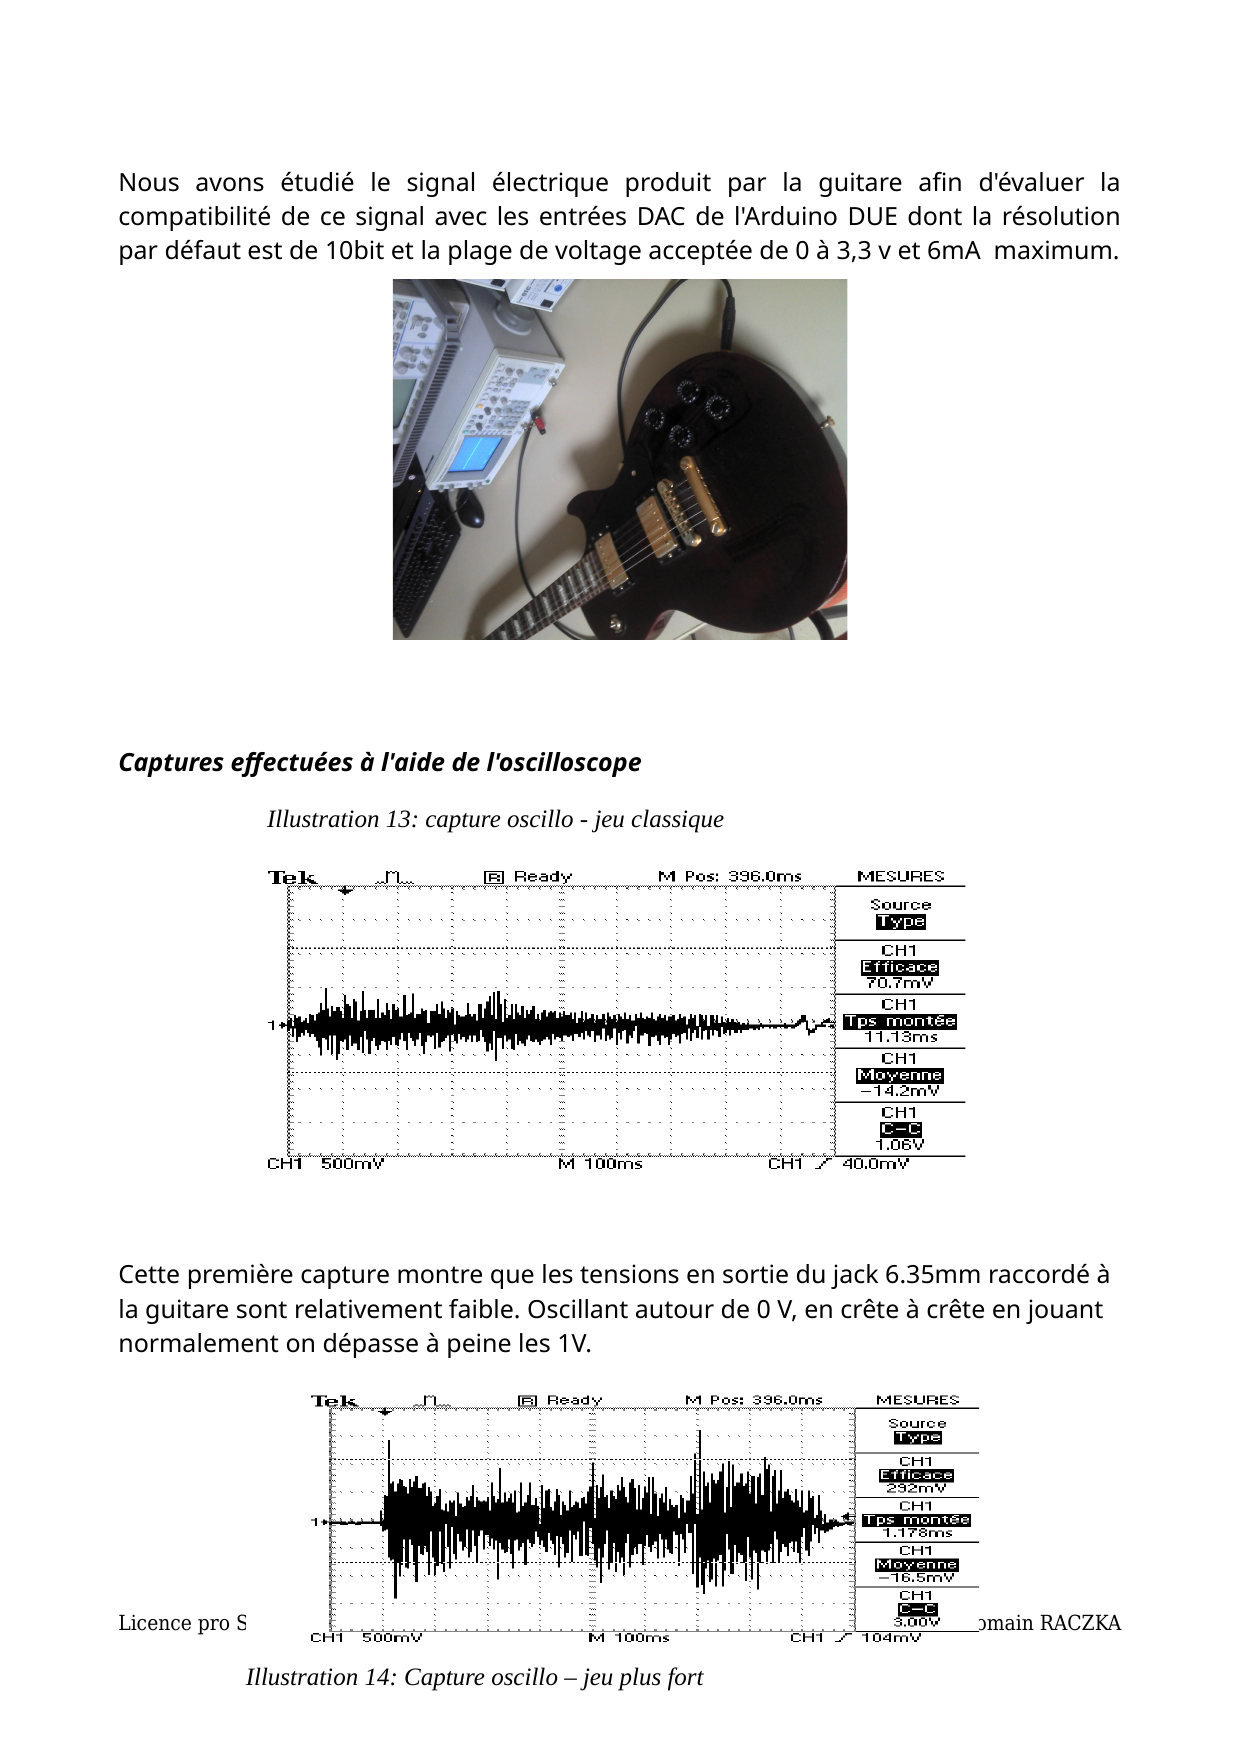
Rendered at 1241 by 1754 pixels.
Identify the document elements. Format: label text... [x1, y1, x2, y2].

text Cette première capture montre que les tensions en sortie du jack 6.35mm raccordé à la guitare sont relativement faible. Oscillant autour de 0 V, en crête à crête en jouant normalement on dépasse à peine les 1V. [118, 1257, 1122, 1359]
text Illustration 14: Capture oscillo – jeu plus fort [246, 1662, 974, 1691]
picture [266, 870, 966, 1193]
picture [392, 279, 848, 640]
text Illustration 13: capture oscillo - jeu classique [267, 804, 973, 833]
text Nous avons étudié le signal électrique produit par la guitare afin d'évaluer la compatibilité de ce signal avec les entrées DAC de l'Arduino DUE dont la résolution par défaut est de 10bit et la plage de voltage acceptée de 0 à 3,3 v et 6mA maximum. [118, 165, 1122, 267]
picture [309, 1394, 980, 1662]
text Captures effectuées à l'aide de l'oscilloscope [118, 745, 1122, 779]
